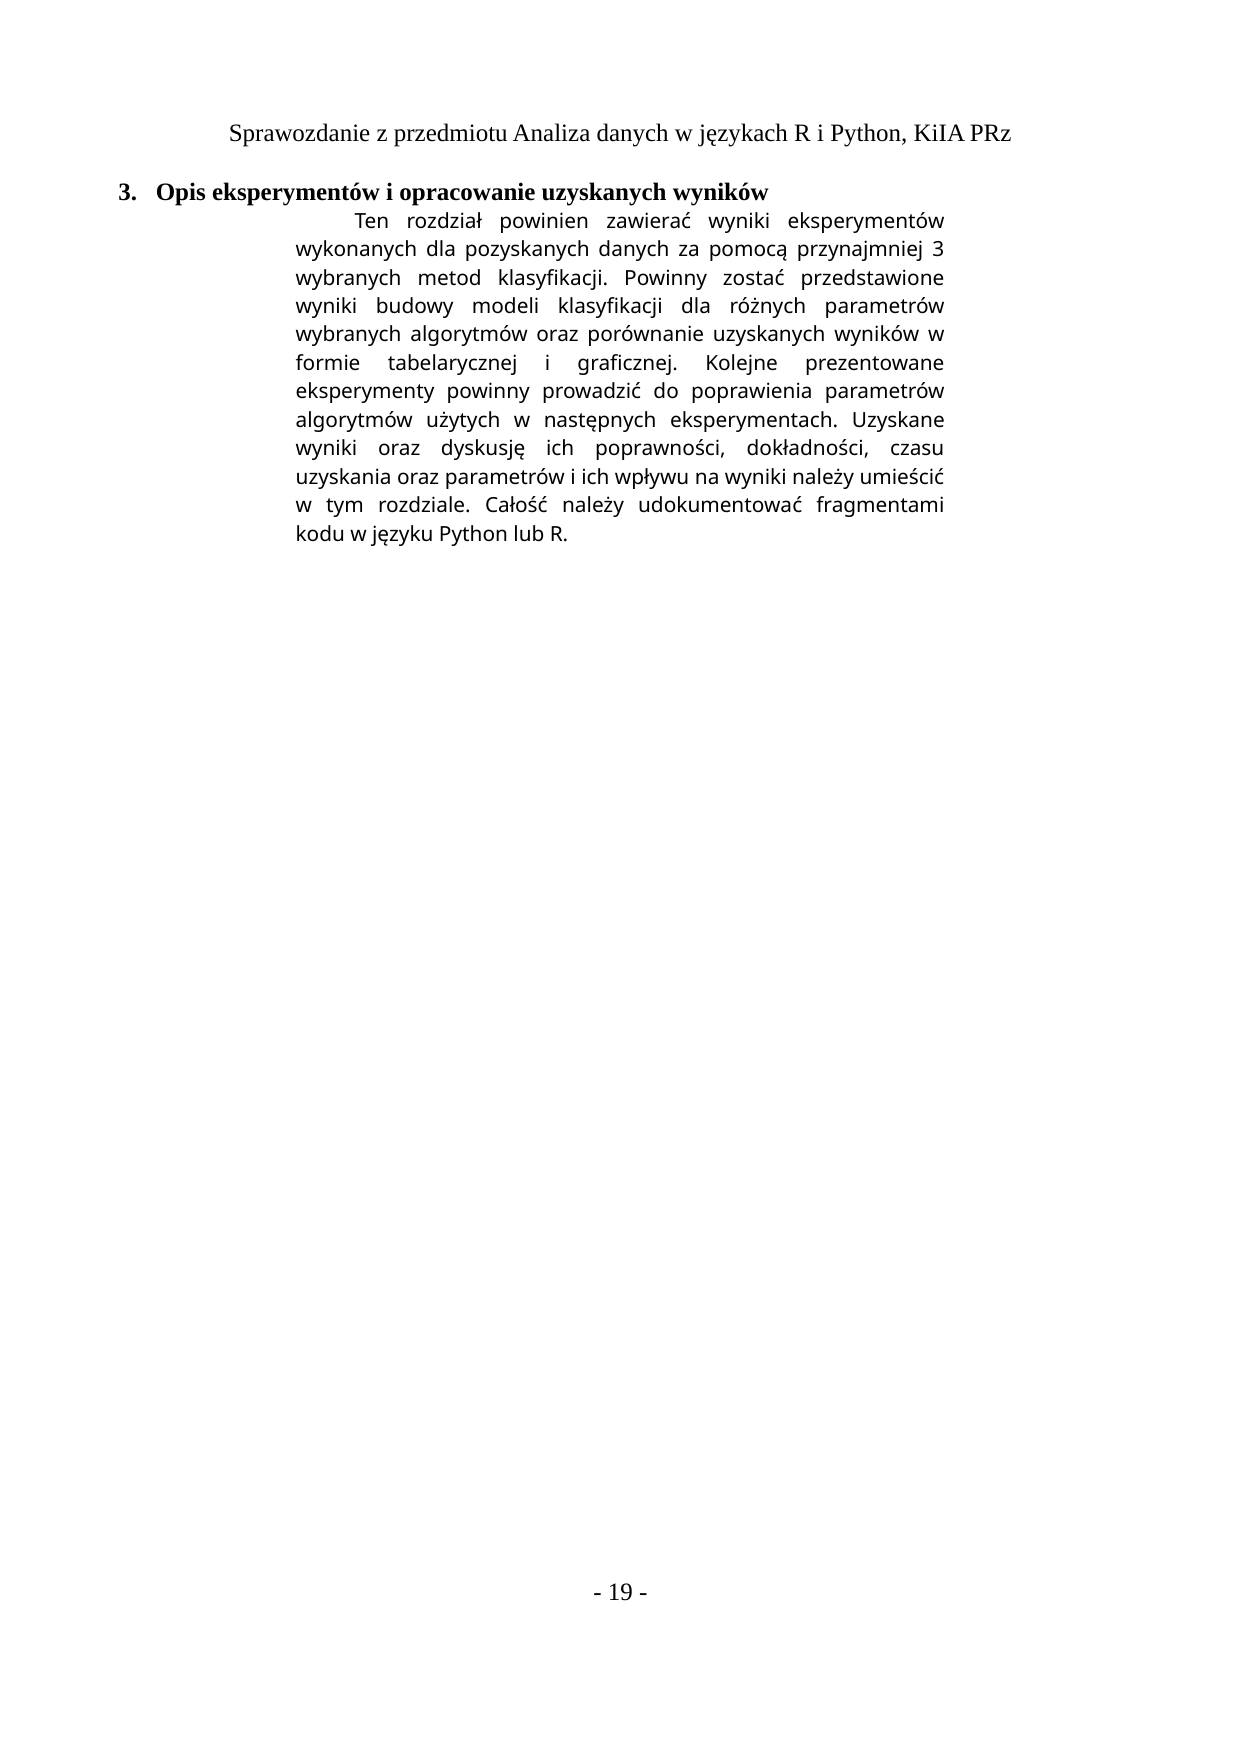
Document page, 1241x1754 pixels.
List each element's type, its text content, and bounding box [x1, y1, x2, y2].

text Ten rozdział powinien zawierać wyniki eksperymentów wykonanych dla pozyskanych danych za pomocą przynajmniej 3 wybranych metod klasyfikacji. Powinny zostać przedstawione wyniki budowy modeli klasyfikacji dla różnych parametrów wybranych algorytmów oraz porównanie uzyskanych wyników w formie tabelarycznej i graficznej. Kolejne prezentowane eksperymenty powinny prowadzić do poprawienia parametrów algorytmów użytych w następnych eksperymentach. Uzyskane wyniki oraz dyskusję ich poprawności, dokładności, czasu uzyskania oraz parametrów i ich wpływu na wyniki należy umieścić w tym rozdziale. Całość należy udokumentować fragmentami kodu w języku Python lub R. [295, 206, 945, 547]
list Opis eksperymentów i opracowanie uzyskanych wyników [118, 177, 1122, 206]
